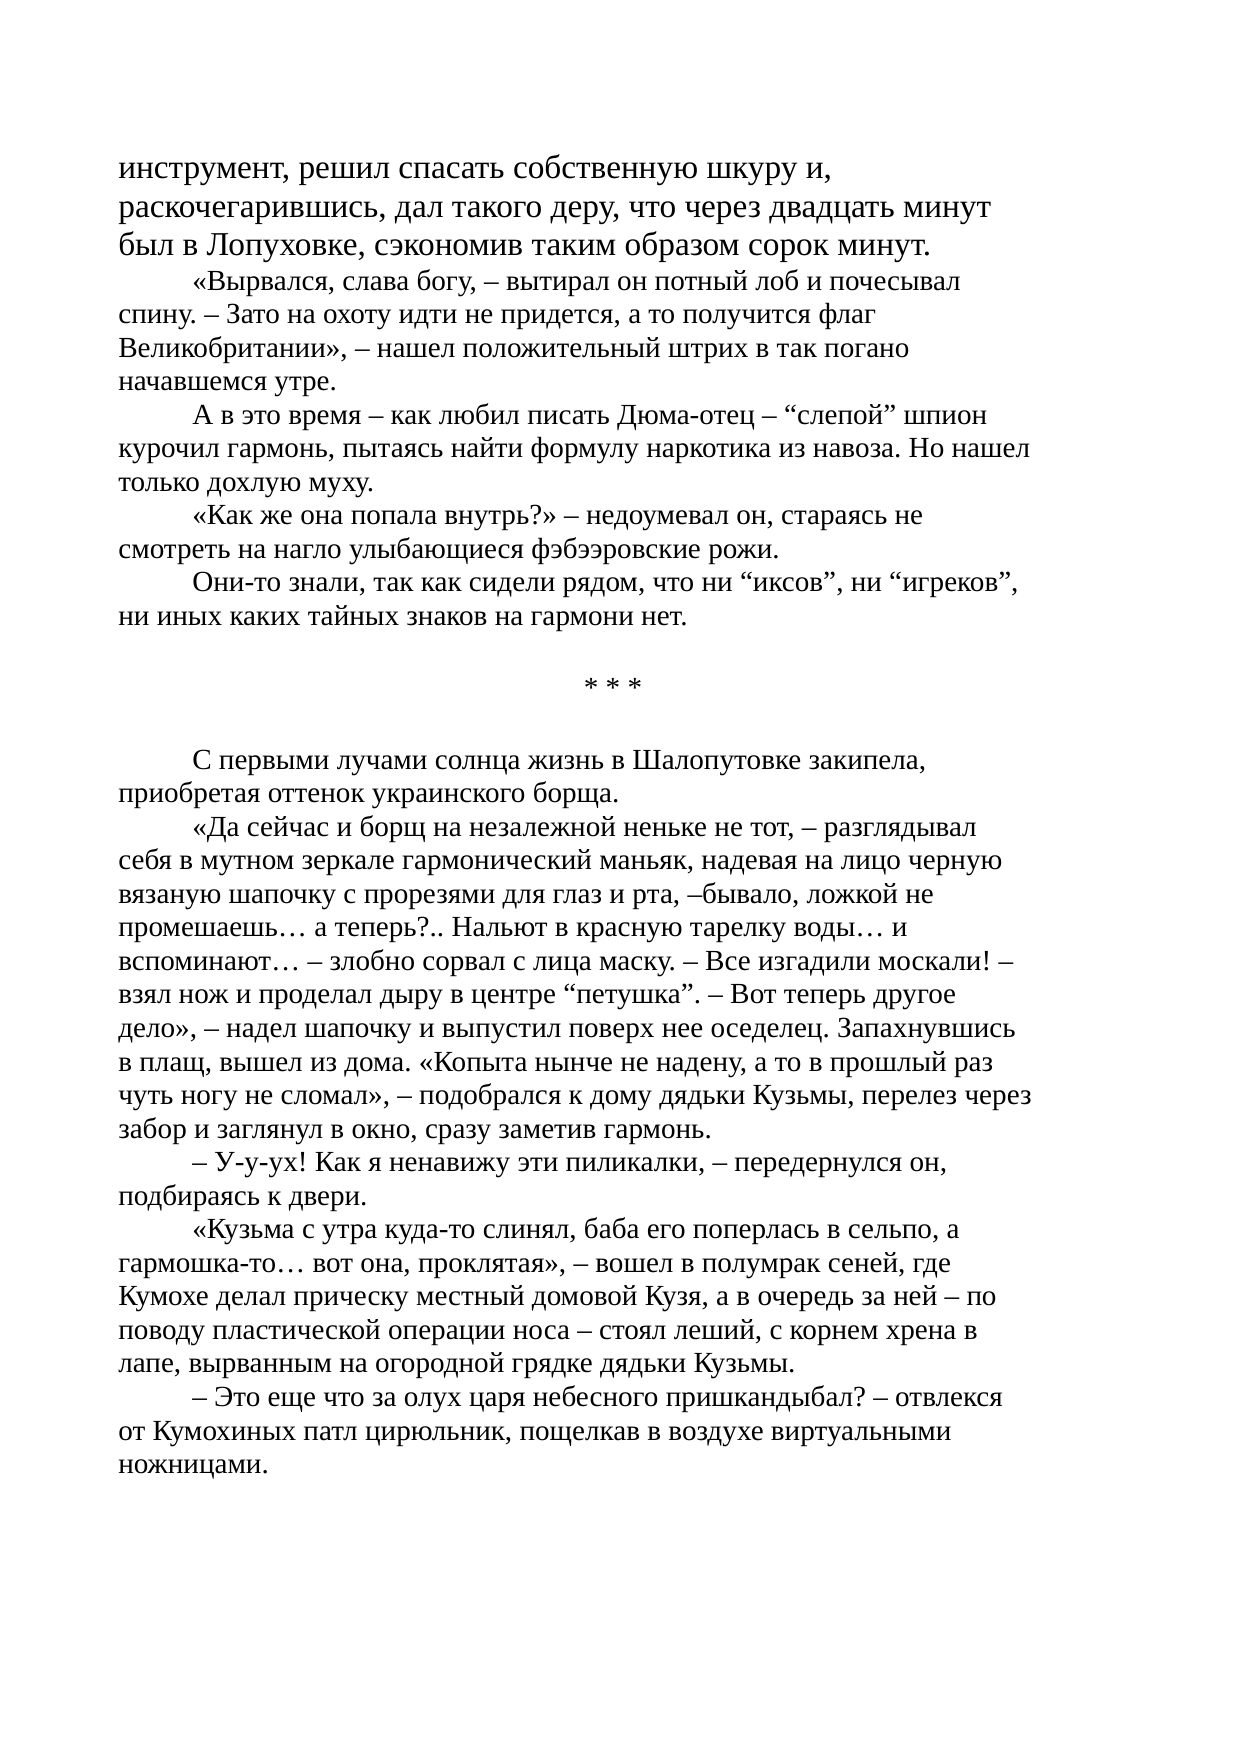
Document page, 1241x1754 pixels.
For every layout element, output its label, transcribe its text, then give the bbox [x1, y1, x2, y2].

text «Кузьма с утра куда-то слинял, баба его поперлась в сельпо, а гармошка-то… вот она, проклятая», – вошел в полумрак сеней, где Кумохе делал прическу местный домовой Кузя, а в очередь за ней – по поводу пластической операции носа – стоял леший, с корнем хрена в лапе, вырванным на огородной грядке дядьки Кузьмы. [118, 1211, 1033, 1379]
text «Вырвался, слава богу, – вытирал он потный лоб и почесывал спину. – Зато на охоту идти не придется, а то получится флaг Великобритании», – нашел положительный штрих в так погано начавшемся утре. [118, 263, 1033, 397]
text С первыми лучами солнца жизнь в Шалопутовке закипела, приобретая оттенок украинского борща. [118, 742, 1033, 809]
text А в это время – как любил писать Дюма-отец – “слепой” шпион курочил гармонь, пытаясь найти формулу наркотика из навоза. Но нашел только дохлую муху. [118, 397, 1033, 497]
text – Это еще что за олух царя небесного пришкандыбал? – отвлекся от Кумохиных патл цирюльник, пощелкав в воздухе виртуальными ножницами. [118, 1379, 1033, 1480]
text Они-то знали, так как сидели рядом, что ни “иксов”, ни “игреков”, ни иных каких тайных знаков на гармони нет. [118, 564, 1033, 632]
text «Да сейчас и борщ на незалежной неньке не тот, – разглядывал себя в мутном зеркале гармонический маньяк, надевая на лицо черную вязаную шапочку с прорезями для глаз и pта, –бывало, ложкой не промешаешь… а теперь?.. Нальют в красную тарелку воды… и вспоминают… – злобно сорвал с лица маску. – Все изгадили москали! – взял нож и проделал дыру в центре “петушка”. – Вот теперь другое дело», – надел шапочку и выпустил поверх нее оседелец. Запахнувшись в плащ, вышел из дома. «Копыта нынче не надену, а то в прошлый раз чуть ногу не сломал», – подобрался к дому дядьки Кузьмы, перелез через забор и заглянул в окно, сразу заметив гармонь. [118, 809, 1033, 1144]
subtitle * * * [118, 670, 1033, 703]
text – У-у-ух! Как я ненавижу эти пиликалки, – передернулся он, подбираясь к двери. [118, 1144, 1033, 1211]
text «Как же она попала внутрь?» – недоумевал он, стараясь не смотреть на нагло улыбающиеся фэбээровские рожи. [118, 497, 1033, 564]
text инструмент, решил спасать собственную шкуру и, раскочегарившись, дал такого деру, что через двадцать минут был в Лопуховке, сэкономив таким образом сорок минут. [118, 148, 1033, 263]
